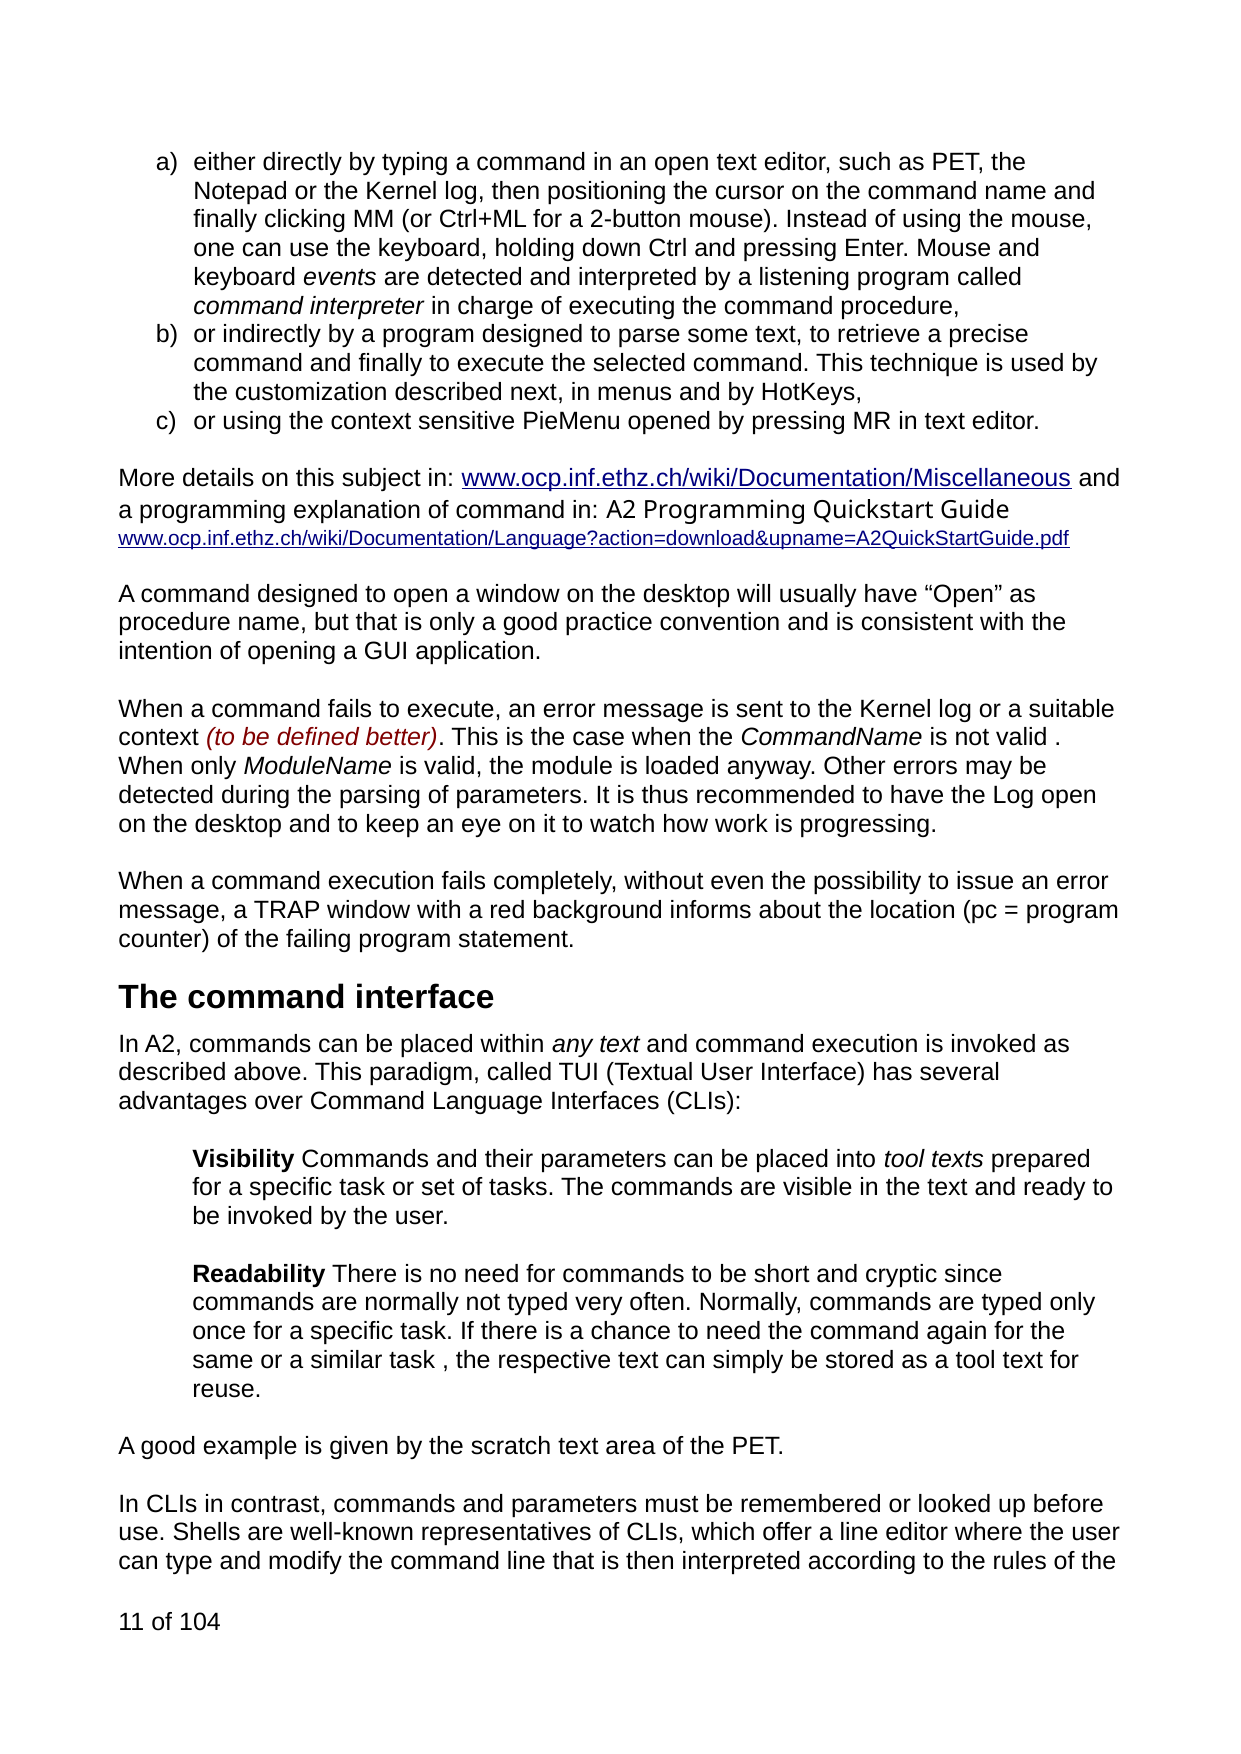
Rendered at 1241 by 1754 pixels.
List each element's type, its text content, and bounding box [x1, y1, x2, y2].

list or indirectly by a program designed to parse some text, to retrieve a precise command and finally to execute the selected command. This technique is used by the customization described next, in menus and by HotKeys, [156, 319, 1122, 406]
text In A2, commands can be placed within any text and command execution is invoked as described above. This paradigm, called TUI (Textual User Interface) has several advantages over Command Language Interfaces (CLIs): [118, 1028, 1122, 1115]
subtitle The command interface [118, 977, 1122, 1016]
text A command designed to open a window on the desktop will usually have “Open” as procedure name, but that is only a good practice convention and is consistent with the intention of opening a GUI application. [118, 579, 1122, 665]
text Visibility Commands and their parameters can be placed into tool texts prepared for a specific task or set of tasks. The commands are visible in the text and ready to be invoked by the user. [192, 1143, 1122, 1230]
text When a command fails to execute, an error message is sent to the Kernel log or a suitable context (to be defined better). This is the case when the CommandName is not valid . When only ModuleName is valid, the module is loaded anyway. Other errors may be detected during the parsing of parameters. It is thus recommended to have the Log open on the desktop and to keep an eye on it to watch how work is progressing. [118, 694, 1122, 837]
list either directly by typing a command in an open text editor, such as PET, the Notepad or the Kernel log, then positioning the cursor on the command name and finally clicking MM (or Ctrl+ML for a 2-button mouse). Instead of using the mouse, one can use the keyboard, holding down Ctrl and pressing Enter. Mouse and keyboard events are detected and interpreted by a listening program called command interpreter in charge of executing the command procedure, [156, 147, 1122, 319]
text When a command execution fails completely, without even the possibility to issue an error message, a TRAP window with a red background informs about the location (pc = program counter) of the failing program statement. [118, 866, 1122, 952]
text a programming explanation of command in: A2 Programming Quickstart Guide [118, 492, 1122, 526]
text A good example is given by the scratch text area of the PET. [118, 1431, 1122, 1460]
text More details on this subject in: www.ocp.inf.ethz.ch/wiki/Documentation/Miscellaneous and [118, 463, 1122, 492]
text www.ocp.inf.ethz.ch/wiki/Documentation/Language?action=download&upname=A2QuickStartGuide.pdf [118, 526, 1122, 550]
text Readability There is no need for commands to be short and cryptic since commands are normally not typed very often. Normally, commands are typed only once for a specific task. If there is a chance to need the command again for the same or a similar task , the respective text can simply be stored as a tool text for reuse. [192, 1258, 1122, 1402]
list or using the context sensitive PieMenu opened by pressing MR in text editor. [156, 406, 1122, 434]
text In CLIs in contrast, commands and parameters must be remembered or looked up before use. Shells are well-known representatives of CLIs, which offer a line editor where the user can type and modify the command line that is then interpreted according to the rules of the [118, 1488, 1122, 1575]
